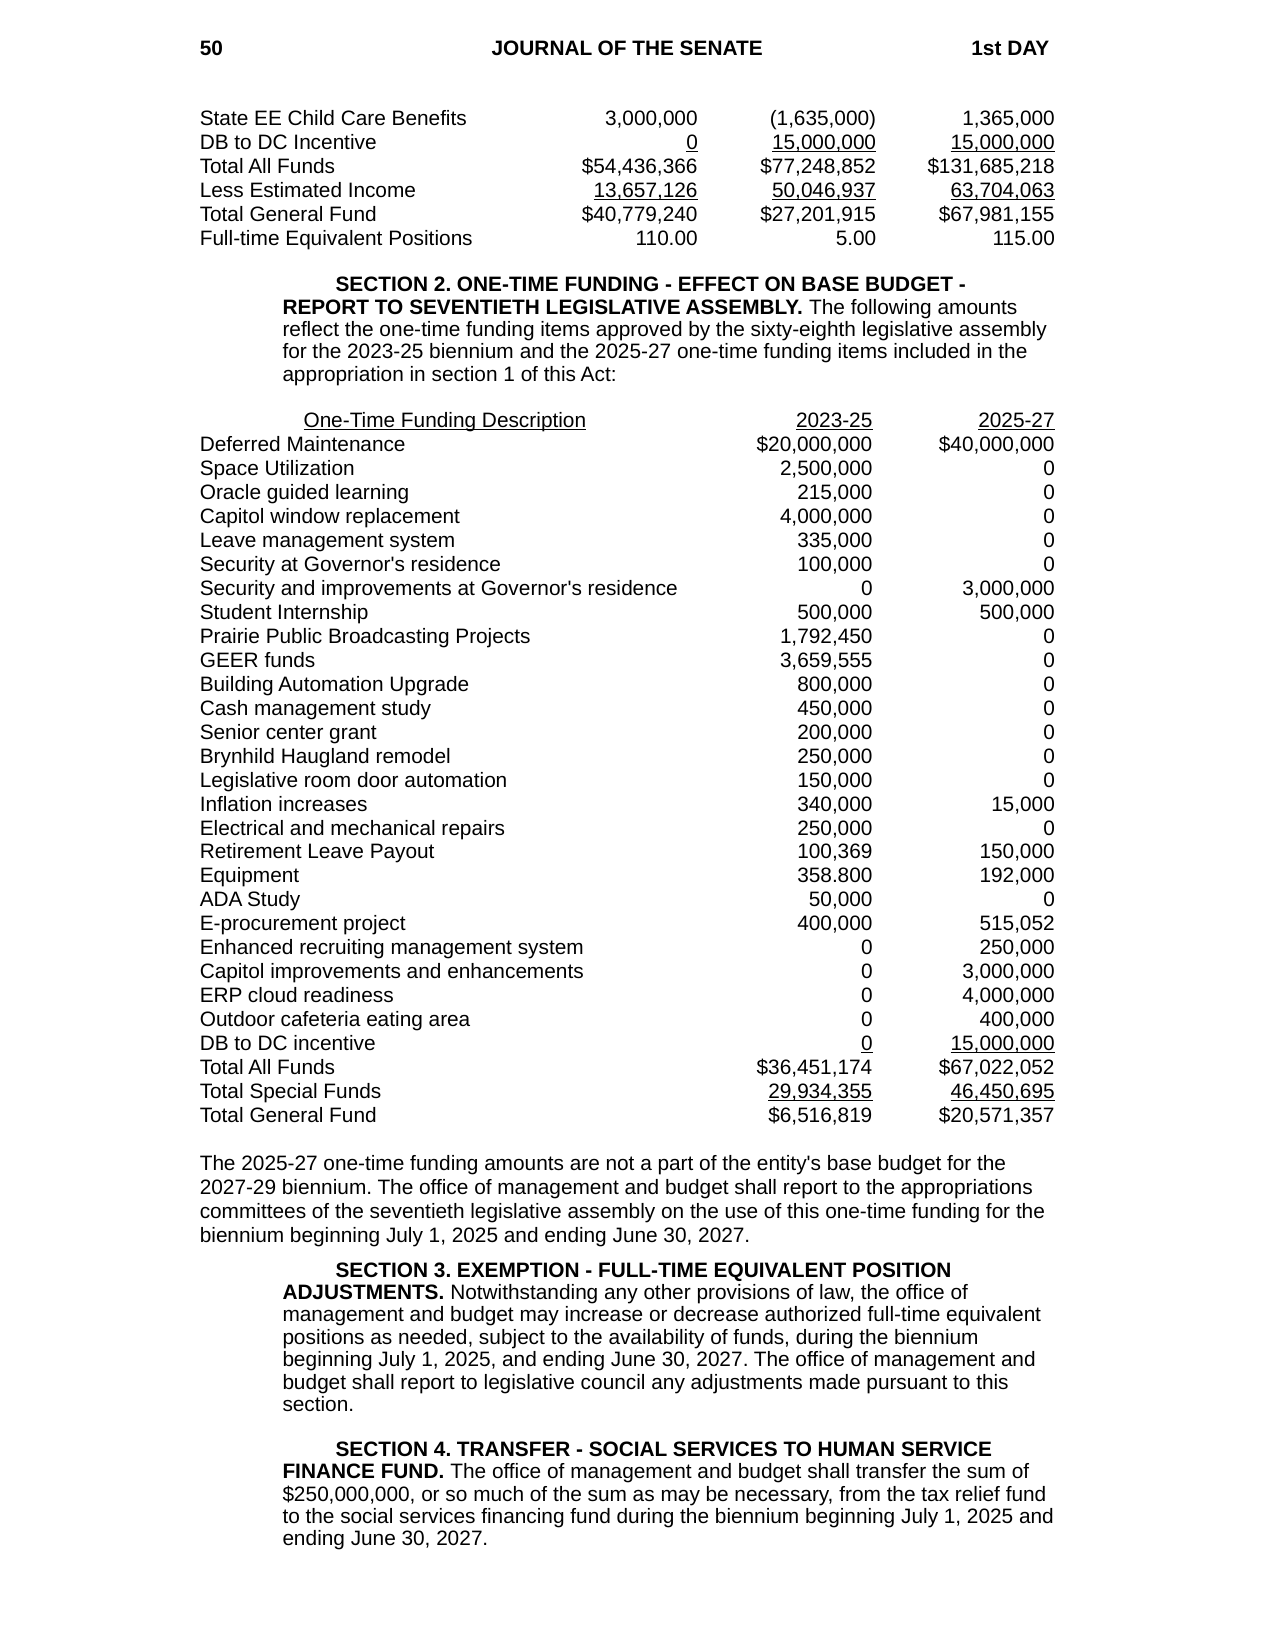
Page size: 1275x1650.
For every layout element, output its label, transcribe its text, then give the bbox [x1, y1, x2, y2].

table_cell 1,365,000 [876, 106, 1054, 130]
table_cell 0 [872, 696, 1054, 719]
table_cell $27,201,915 [698, 202, 876, 226]
table_cell 100,000 [690, 552, 872, 576]
table_cell ADA Study [200, 887, 690, 911]
table_cell 50,046,937 [698, 178, 876, 202]
table_cell 0 [872, 504, 1054, 528]
table_cell (1,635,000) [698, 106, 876, 130]
table_cell 4,000,000 [872, 983, 1054, 1007]
table_cell 2,500,000 [690, 456, 872, 480]
table_cell 15,000,000 [698, 130, 876, 154]
text The 2025-27 one-time funding amounts are not a part of the entity's base budget for the 2027-29 biennium. The office of management and budget shall report to the appropriations committees of the seventieth legislative assembly on the use of this one-time funding for the biennium beginning July 1, 2025 and ending June 30, 2027. [199, 1151, 1054, 1247]
table_cell Equipment [200, 863, 690, 887]
table_cell Security at Governor's residence [200, 552, 690, 576]
table_cell Building Automation Upgrade [200, 672, 690, 696]
table_cell Total General Fund [200, 202, 519, 226]
table_cell 4,000,000 [690, 504, 872, 528]
table_cell 150,000 [872, 839, 1054, 863]
table_cell $40,779,240 [519, 202, 697, 226]
table_cell 515,052 [872, 911, 1054, 935]
table_cell Enhanced recruiting management system [200, 935, 690, 959]
table_cell Senior center grant [200, 720, 690, 743]
table_cell 250,000 [690, 744, 872, 767]
table_cell 0 [872, 552, 1054, 576]
table_cell 215,000 [690, 480, 872, 504]
table_cell 150,000 [690, 768, 872, 791]
table_cell Inflation increases [200, 791, 690, 815]
table_cell Total All Funds [200, 154, 519, 178]
table_cell E-procurement project [200, 911, 690, 935]
table_cell 63,704,063 [876, 178, 1054, 202]
table_cell 500,000 [872, 600, 1054, 624]
table_cell 46,450,695 [872, 1079, 1054, 1103]
table_cell 358.800 [690, 863, 872, 887]
table_cell 0 [872, 887, 1054, 911]
table_cell 250,000 [872, 935, 1054, 959]
table_cell 0 [690, 576, 872, 600]
text SECTION 4. TRANSFER - SOCIAL SERVICES TO HUMAN SERVICE FINANCE FUND. The office of management and budget shall transfer the sum of $250,000,000, or so much of the sum as may be necessary, from the tax relief fund to the social services financing fund during the biennium beginning July 1, 2025 and ending June 30, 2027. [282, 1438, 1054, 1550]
table_cell DB to DC incentive [200, 1031, 690, 1055]
text SECTION 2. ONE-TIME FUNDING - EFFECT ON BASE BUDGET - REPORT TO SEVENTIETH LEGISLATIVE ASSEMBLY. The following amounts reflect the one-time funding items approved by the sixty-eighth legislative assembly for the 2023-25 biennium and the 2025-27 one-time funding items included in the appropriation in section 1 of this Act: [282, 274, 1054, 386]
table_cell 0 [872, 456, 1054, 480]
table_cell 0 [690, 959, 872, 983]
table_cell State EE Child Care Benefits [200, 106, 519, 130]
table_cell 0 [690, 1031, 872, 1055]
table_cell 0 [872, 768, 1054, 791]
table_cell ERP cloud readiness [200, 983, 690, 1007]
table_cell $20,000,000 [690, 432, 872, 456]
table_cell 100,369 [690, 839, 872, 863]
table_cell $131,685,218 [876, 154, 1054, 178]
table_cell Electrical and mechanical repairs [200, 815, 690, 839]
table_cell $54,436,366 [519, 154, 697, 178]
table_cell 0 [690, 935, 872, 959]
table_header 2023-25 [690, 408, 872, 432]
table_cell 0 [872, 648, 1054, 672]
table_cell Capitol window replacement [200, 504, 690, 528]
table_cell 3,000,000 [872, 959, 1054, 983]
table_cell 15,000,000 [876, 130, 1054, 154]
table_cell GEER funds [200, 648, 690, 672]
table_cell 15,000 [872, 791, 1054, 815]
table_cell 3,000,000 [872, 576, 1054, 600]
table_cell 192,000 [872, 863, 1054, 887]
table_cell 800,000 [690, 672, 872, 696]
table_cell 0 [690, 983, 872, 1007]
table_cell 250,000 [690, 815, 872, 839]
table_cell 0 [872, 624, 1054, 648]
table_cell DB to DC Incentive [200, 130, 519, 154]
table_cell 0 [872, 720, 1054, 743]
table_cell 0 [872, 528, 1054, 552]
table_cell 13,657,126 [519, 178, 697, 202]
table_cell Leave management system [200, 528, 690, 552]
table_cell Space Utilization [200, 456, 690, 480]
table_cell 0 [872, 815, 1054, 839]
table_cell 50,000 [690, 887, 872, 911]
table_cell 0 [872, 480, 1054, 504]
table_cell 400,000 [690, 911, 872, 935]
table_cell Capitol improvements and enhancements [200, 959, 690, 983]
table_cell 340,000 [690, 791, 872, 815]
table_cell $40,000,000 [872, 432, 1054, 456]
table_cell $67,981,155 [876, 202, 1054, 226]
table_cell Total All Funds [200, 1055, 690, 1079]
table_cell Full-time Equivalent Positions [200, 226, 519, 250]
table_cell $6,516,819 [690, 1103, 872, 1127]
table_cell Total Special Funds [200, 1079, 690, 1103]
table_cell Total General Fund [200, 1103, 690, 1127]
table_cell Oracle guided learning [200, 480, 690, 504]
table_cell 15,000,000 [872, 1031, 1054, 1055]
table_cell 400,000 [872, 1007, 1054, 1031]
table_cell 1,792,450 [690, 624, 872, 648]
table_cell $77,248,852 [698, 154, 876, 178]
table_cell 335,000 [690, 528, 872, 552]
table_cell Security and improvements at Governor's residence [200, 576, 690, 600]
table_cell Cash management study [200, 696, 690, 719]
table_cell $36,451,174 [690, 1055, 872, 1079]
table_cell Less Estimated Income [200, 178, 519, 202]
table_cell 500,000 [690, 600, 872, 624]
table_cell Outdoor cafeteria eating area [200, 1007, 690, 1031]
table_cell Retirement Leave Payout [200, 839, 690, 863]
table_cell 29,934,355 [690, 1079, 872, 1103]
table_cell 0 [690, 1007, 872, 1031]
table_cell 0 [872, 672, 1054, 696]
table_cell 200,000 [690, 720, 872, 743]
table_cell Legislative room door automation [200, 768, 690, 791]
subtitle Page 50 [9, 9, 109, 33]
table_cell Student Internship [200, 600, 690, 624]
text SECTION 3. EXEMPTION - FULL-TIME EQUIVALENT POSITION ADJUSTMENTS. Notwithstanding any other provisions of law, the office of management and budget may increase or decrease authorized full-time equivalent positions as needed, subject to the availability of funds, during the biennium beginning July 1, 2025, and ending June 30, 2027. The office of management and budget shall report to legislative council any adjustments made pursuant to this section. [282, 1259, 1054, 1416]
table_cell $67,022,052 [872, 1055, 1054, 1079]
table_cell 110.00 [519, 226, 697, 250]
table_cell Brynhild Haugland remodel [200, 744, 690, 767]
table_cell 115.00 [876, 226, 1054, 250]
table_cell 3,659,555 [690, 648, 872, 672]
table_cell Prairie Public Broadcasting Projects [200, 624, 690, 648]
table_cell 5.00 [698, 226, 876, 250]
table_cell 0 [872, 744, 1054, 767]
table_cell 450,000 [690, 696, 872, 719]
table_header 2025-27 [872, 408, 1054, 432]
table_cell 0 [519, 130, 697, 154]
table_cell 3,000,000 [519, 106, 697, 130]
table_header One-Time Funding Description [200, 408, 690, 432]
table_cell $20,571,357 [872, 1103, 1054, 1127]
table_cell Deferred Maintenance [200, 432, 690, 456]
